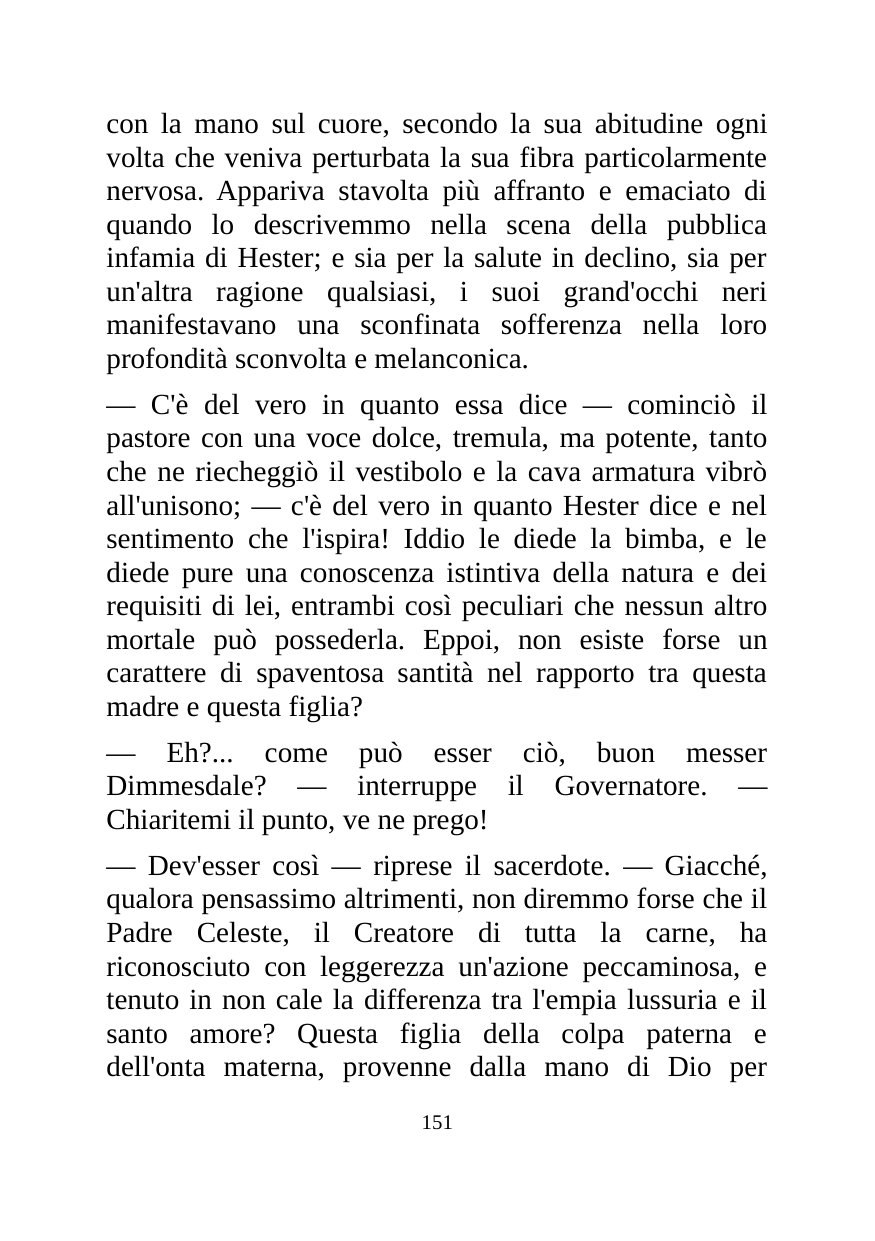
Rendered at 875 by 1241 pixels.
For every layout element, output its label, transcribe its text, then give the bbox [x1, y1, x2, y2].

text — C'è del vero in quanto essa dice — cominciò il pastore con una voce dolce, tremula, ma potente, tanto che ne riecheggiò il vestibolo e la cava armatura vibrò all'unisono; — c'è del vero in quanto Hester dice e nel sentimento che l'ispira! Iddio le diede la bimba, e le diede pure una conoscenza istintiva della natura e dei requisiti di lei, entrambi così peculiari che nessun altro mortale può possederla. Eppoi, non esiste forse un carattere di spaventosa santità nel rapporto tra questa madre e questa figlia? [106, 387, 768, 722]
text con la mano sul cuore, secondo la sua abitudine ogni volta che veniva perturbata la sua fibra particolarmente nervosa. Appariva stavolta più affranto e emaciato di quando lo descrivemmo nella scena della pubblica infamia di Hester; e sia per la salute in declino, sia per un'altra ragione qualsiasi, i suoi grand'occhi neri manifestavano una sconfinata sofferenza nella loro profondità sconvolta e melanconica. [106, 106, 768, 374]
text — Dev'esser così — riprese il sacerdote. — Giacché, qualora pensassimo altrimenti, non diremmo forse che il Padre Celeste, il Creatore di tutta la carne, ha riconosciuto con leggerezza un'azione peccaminosa, e tenuto in non cale la differenza tra l'empia lussuria e il santo amore? Questa figlia della colpa paterna e dell'onta materna, provenne dalla mano di Dio per [106, 848, 768, 1083]
text — Eh?... come può esser ciò, buon messer Dimmesdale? — interruppe il Governatore. — Chiaritemi il punto, ve ne prego! [106, 735, 768, 836]
